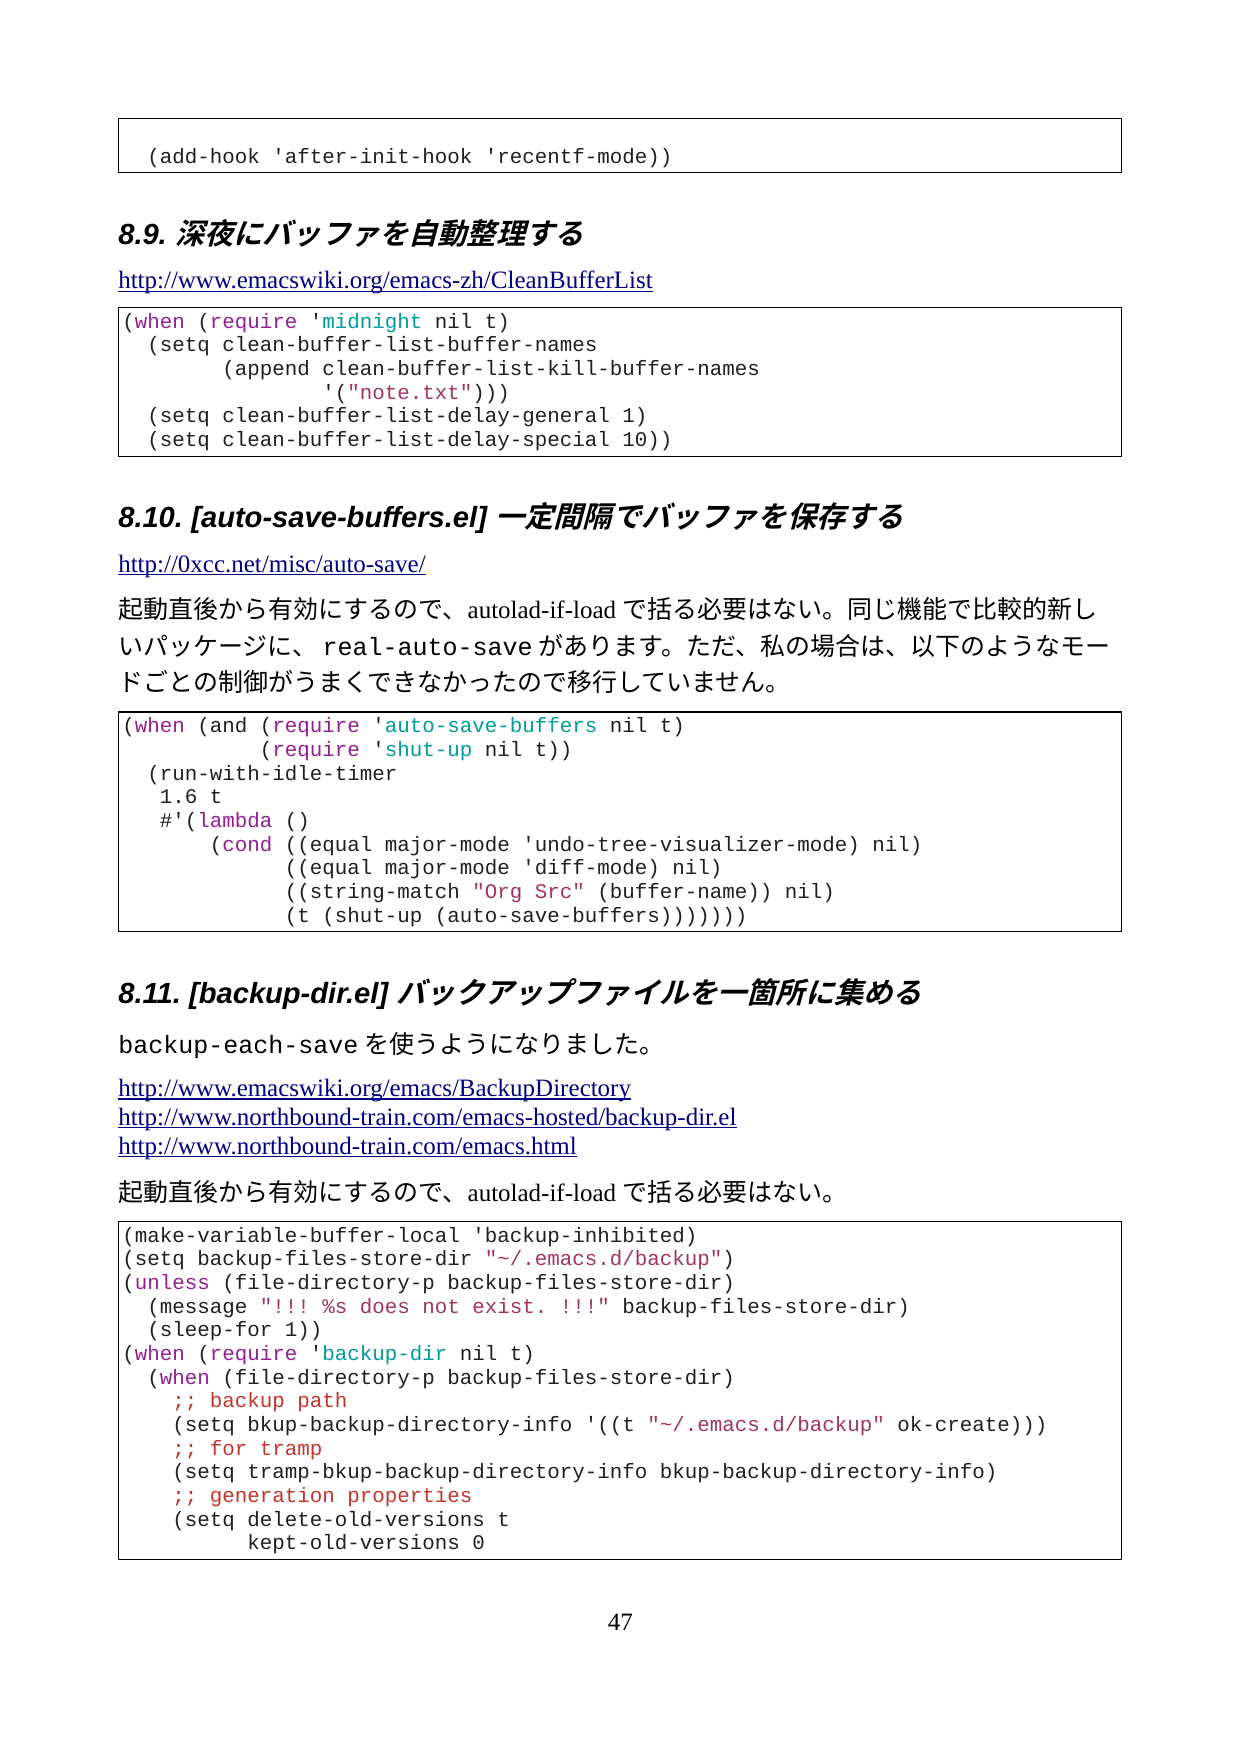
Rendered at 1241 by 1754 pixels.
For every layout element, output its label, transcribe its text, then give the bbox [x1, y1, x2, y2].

text (t (shut-up (auto-save-buffers))))))) [119, 901, 1121, 931]
text (cond ((equal major-mode 'undo-tree-visualizer-mode) nil) [119, 830, 1121, 853]
text (setq clean-buffer-list-buffer-names [119, 330, 1121, 354]
text ((equal major-mode 'diff-mode) nil) [119, 853, 1121, 877]
subtitle [backup-dir.el] バックアップファイルを一箇所に集める [118, 969, 1122, 1012]
text backup-each-save を使うようになりました。 [118, 1024, 1122, 1061]
text (when (and (require 'auto-save-buffers nil t) [119, 713, 1121, 735]
text (when (require 'midnight nil t) [119, 308, 1121, 330]
text (require 'shut-up nil t)) [119, 735, 1121, 759]
text ;; backup path [119, 1386, 1121, 1410]
text ((string-match "Org Src" (buffer-name)) nil) [119, 877, 1121, 901]
text 1.6 t [119, 782, 1121, 806]
text 起動直後から有効にするので、autolad-if-load で括る必要はない。同じ機能で比較的新しいパッケージに、 real-auto-save があります。ただ、私の場合は、以下のようなモードごとの制御がうまくできなかったので移行していません。 [118, 590, 1122, 699]
text http://www.emacswiki.org/emacs-zh/CleanBufferList [118, 266, 1122, 294]
text (setq bkup-backup-directory-info '((t "~/.emacs.d/backup" ok-create))) [119, 1410, 1121, 1434]
text 起動直後から有効にするので、autolad-if-load で括る必要はない。 [118, 1172, 1122, 1208]
text http://www.emacswiki.org/emacs/BackupDirectory http://www.northbound-train.com/emacs-hosted/backup-dir.el http://www.northbound-train.com/emacs.html [118, 1073, 1122, 1159]
text (sleep-for 1)) [119, 1315, 1121, 1339]
text (make-variable-buffer-local 'backup-inhibited) [119, 1222, 1121, 1244]
text (setq clean-buffer-list-delay-general 1) [119, 401, 1121, 425]
text '("note.txt"))) [119, 378, 1121, 401]
subtitle [auto-save-buffers.el] 一定間隔でバッファを保存する [118, 494, 1122, 536]
text (unless (file-directory-p backup-files-store-dir) [119, 1268, 1121, 1292]
text (setq backup-files-store-dir "~/.emacs.d/backup") [119, 1244, 1121, 1268]
text (setq clean-buffer-list-delay-special 10)) [119, 425, 1121, 456]
text (message "!!! %s does not exist. !!!" backup-files-store-dir) [119, 1292, 1121, 1315]
subtitle 深夜にバッファを自動整理する [118, 211, 1122, 253]
text ;; for tramp [119, 1434, 1121, 1457]
text (add-hook 'after-init-hook 'recentf-mode)) [119, 142, 1121, 172]
text (when (require 'backup-dir nil t) [119, 1339, 1121, 1363]
text (setq tramp-bkup-backup-directory-info bkup-backup-directory-info) [119, 1457, 1121, 1481]
text http://0xcc.net/misc/auto-save/ [118, 549, 1122, 577]
text (run-with-idle-timer [119, 759, 1121, 782]
text kept-old-versions 0 [119, 1528, 1121, 1559]
text (setq delete-old-versions t [119, 1504, 1121, 1528]
text (append clean-buffer-list-kill-buffer-names [119, 354, 1121, 378]
text ;; generation properties [119, 1481, 1121, 1504]
text #'(lambda () [119, 806, 1121, 830]
text (when (file-directory-p backup-files-store-dir) [119, 1363, 1121, 1386]
